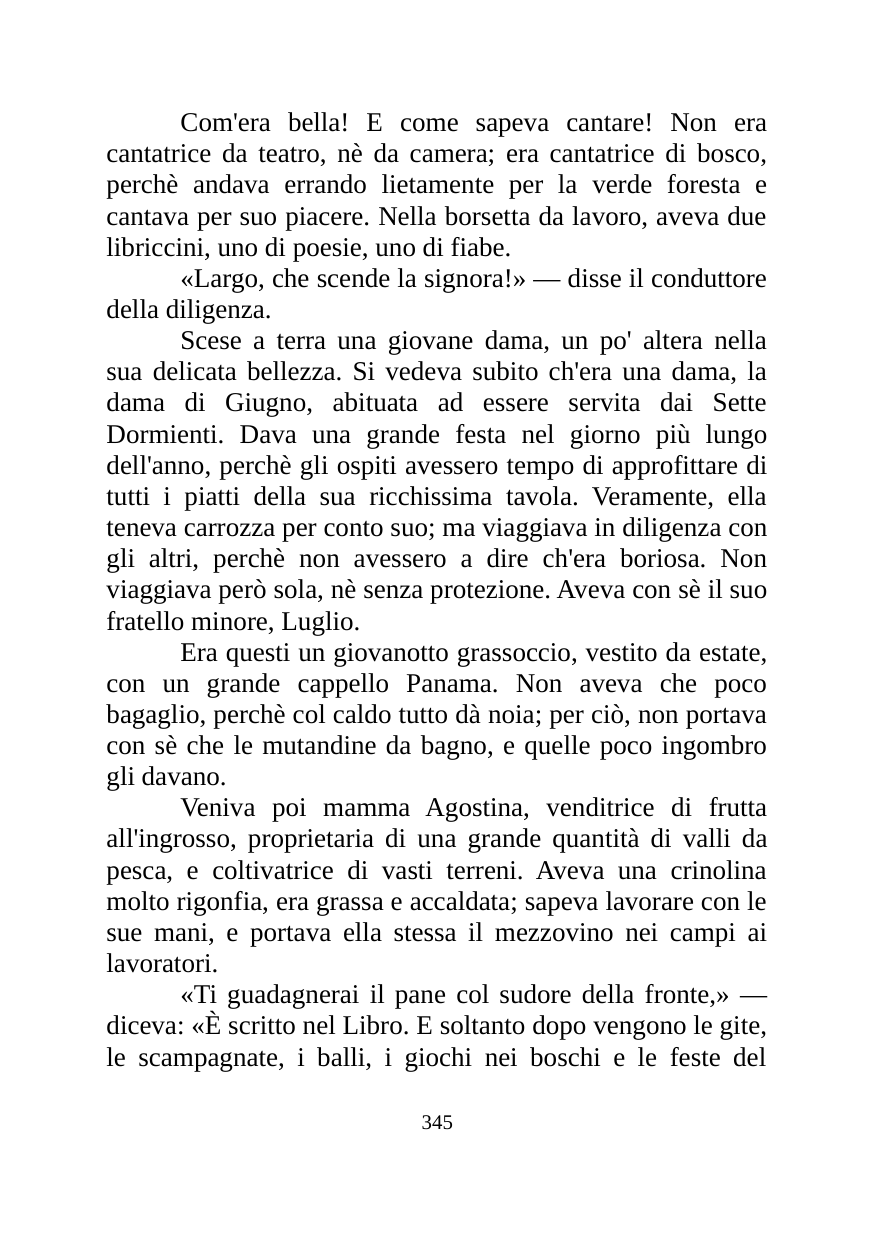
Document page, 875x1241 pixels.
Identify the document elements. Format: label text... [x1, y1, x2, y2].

text Com'era bella! E come sapeva cantare! Non era cantatrice da teatro, nè da camera; era cantatrice di bosco, perchè andava errando lietamente per la verde foresta e cantava per suo piacere. Nella borsetta da lavoro, aveva due libriccini, uno di poesie, uno di fiabe. [106, 106, 768, 262]
text Veniva poi mamma Agostina, venditrice di frutta all'ingrosso, proprietaria di una grande quantità di valli da pesca, e coltivatrice di vasti terreni. Aveva una crinolina molto rigonfia, era grassa e accaldata; sapeva lavorare con le sue mani, e portava ella stessa il mezzovino nei campi ai lavoratori. [106, 791, 768, 978]
text «Largo, che scende la signora!» — disse il conduttore della diligenza. [106, 262, 768, 324]
text Scese a terra una giovane dama, un po' altera nella sua delicata bellezza. Si vedeva subito ch'era una dama, la dama di Giugno, abituata ad essere servita dai Sette Dormienti. Dava una grande festa nel giorno più lungo dell'anno, perchè gli ospiti avessero tempo di approfittare di tutti i piatti della sua ricchissima tavola. Veramente, ella teneva carrozza per conto suo; ma viaggiava in diligenza con gli altri, perchè non avessero a dire ch'era boriosa. Non viaggiava però sola, nè senza protezione. Aveva con sè il suo fratello minore, Luglio. [106, 324, 768, 636]
text «Ti guadagnerai il pane col sudore della fronte,» — diceva: «È scritto nel Libro. E soltanto dopo vengono le gite, le scampagnate, i balli, i giochi nei boschi e le feste del [106, 978, 768, 1072]
text Era questi un giovanotto grassoccio, vestito da estate, con un grande cappello Panama. Non aveva che poco bagaglio, perchè col caldo tutto dà noia; per ciò, non portava con sè che le mutandine da bagno, e quelle poco ingombro gli davano. [106, 636, 768, 791]
